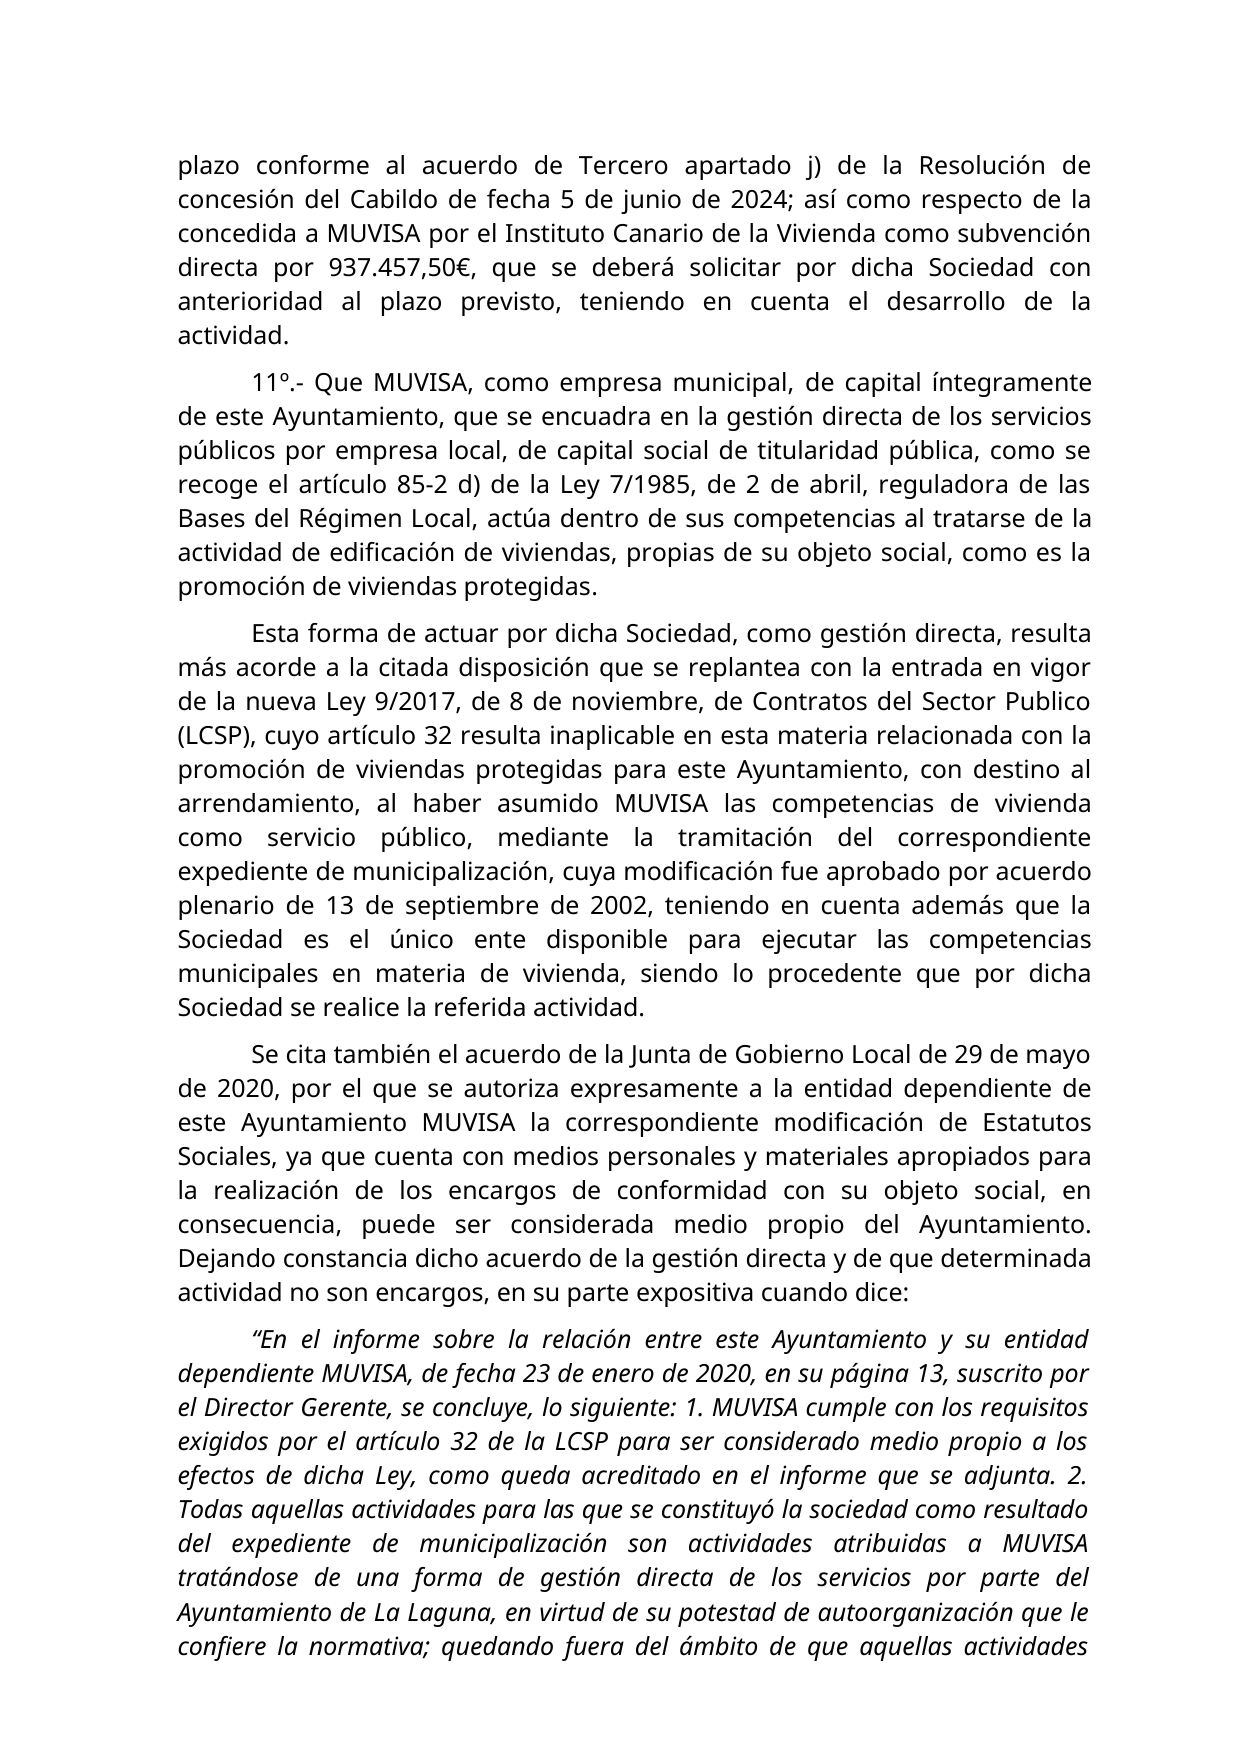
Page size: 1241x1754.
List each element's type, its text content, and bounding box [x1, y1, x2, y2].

text “En el informe sobre la relación entre este Ayuntamiento y su entidad dependiente MUVISA, de fecha 23 de enero de 2020, en su página 13, suscrito por el Director Gerente, se concluye, lo siguiente: 1. MUVISA cumple con los requisitos exigidos por el artículo 32 de la LCSP para ser considerado medio propio a los efectos de dicha Ley, como queda acreditado en el informe que se adjunta. 2. Todas aquellas actividades para las que se constituyó la sociedad como resultado del expediente de municipalización son actividades atribuidas a MUVISA tratándose de una forma de gestión directa de los servicios por parte del Ayuntamiento de La Laguna, en virtud de su potestad de autoorganización que le confiere la normativa; quedando fuera del ámbito de que aquellas actividades [177, 1322, 1093, 1662]
text plazo conforme al acuerdo de Tercero apartado j) de la Resolución de concesión del Cabildo de fecha 5 de junio de 2024; así como respecto de la concedida a MUVISA por el Instituto Canario de la Vivienda como subvención directa por 937.457,50€, que se deberá solicitar por dicha Sociedad con anterioridad al plazo previsto, teniendo en cuenta el desarrollo de la actividad. [177, 148, 1093, 352]
text Se cita también el acuerdo de la Junta de Gobierno Local de 29 de mayo de 2020, por el que se autoriza expresamente a la entidad dependiente de este Ayuntamiento MUVISA la correspondiente modificación de Estatutos Sociales, ya que cuenta con medios personales y materiales apropiados para la realización de los encargos de conformidad con su objeto social, en consecuencia, puede ser considerada medio propio del Ayuntamiento. Dejando constancia dicho acuerdo de la gestión directa y de que determinada actividad no son encargos, en su parte expositiva cuando dice: [177, 1037, 1093, 1309]
text Esta forma de actuar por dicha Sociedad, como gestión directa, resulta más acorde a la citada disposición que se replantea con la entrada en vigor de la nueva Ley 9/2017, de 8 de noviembre, de Contratos del Sector Publico (LCSP), cuyo artículo 32 resulta inaplicable en esta materia relacionada con la promoción de viviendas protegidas para este Ayuntamiento, con destino al arrendamiento, al haber asumido MUVISA las competencias de vivienda como servicio público, mediante la tramitación del correspondiente expediente de municipalización, cuya modificación fue aprobado por acuerdo plenario de 13 de septiembre de 2002, teniendo en cuenta además que la Sociedad es el único ente disponible para ejecutar las competencias municipales en materia de vivienda, siendo lo procedente que por dicha Sociedad se realice la referida actividad. [177, 615, 1093, 1024]
text 11º.- Que MUVISA, como empresa municipal, de capital íntegramente de este Ayuntamiento, que se encuadra en la gestión directa de los servicios públicos por empresa local, de capital social de titularidad pública, como se recoge el artículo 85-2 d) de la Ley 7/1985, de 2 de abril, reguladora de las Bases del Régimen Local, actúa dentro de sus competencias al tratarse de la actividad de edificación de viviendas, propias de su objeto social, como es la promoción de viviendas protegidas. [177, 364, 1093, 603]
